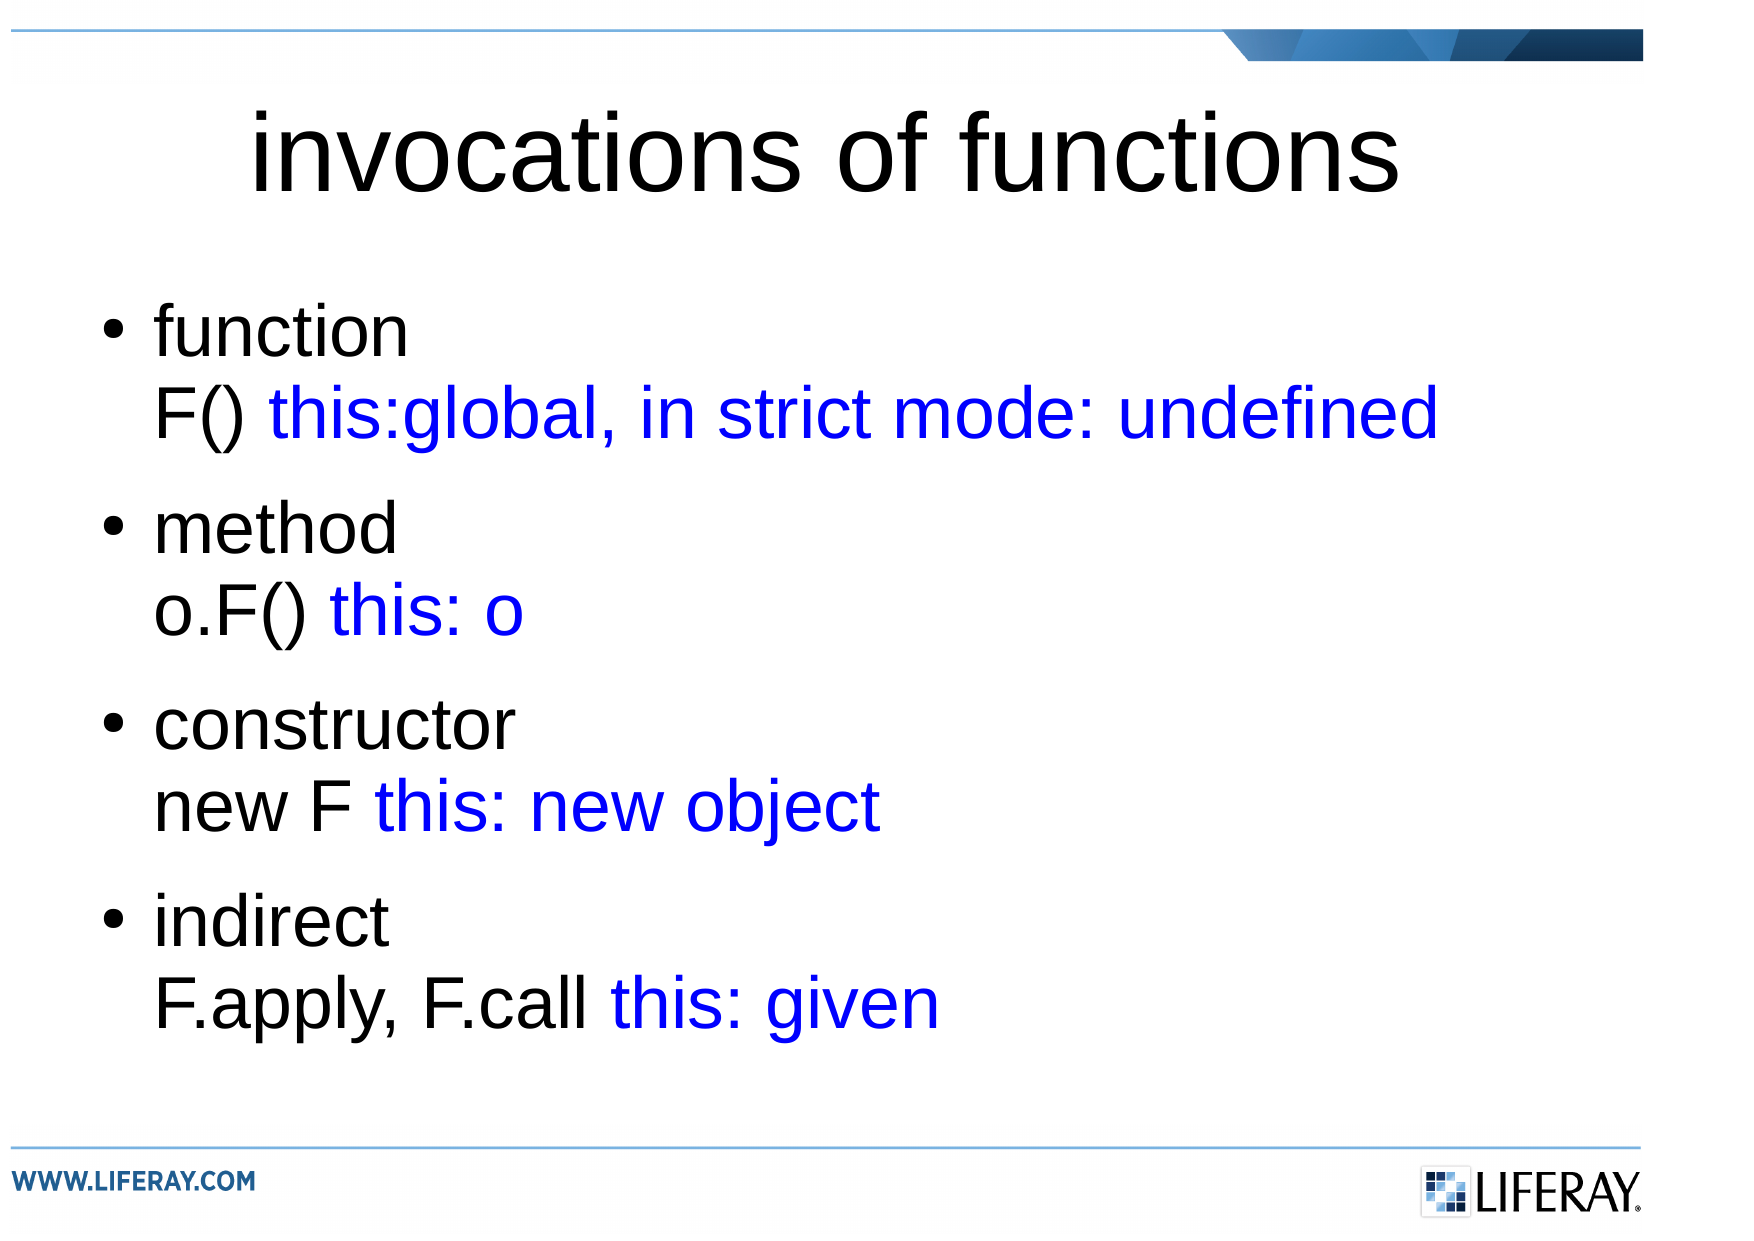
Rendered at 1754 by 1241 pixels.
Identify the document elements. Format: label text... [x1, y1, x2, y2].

list function F() this:global, in strict mode: undefined method o.F() this: o constructor new F this: new object indirect F.apply, F.call this: given [82, 290, 1571, 1126]
picture [9, 1124, 1642, 1234]
picture [11, 0, 1644, 84]
title invocations of functions [82, 49, 1571, 257]
